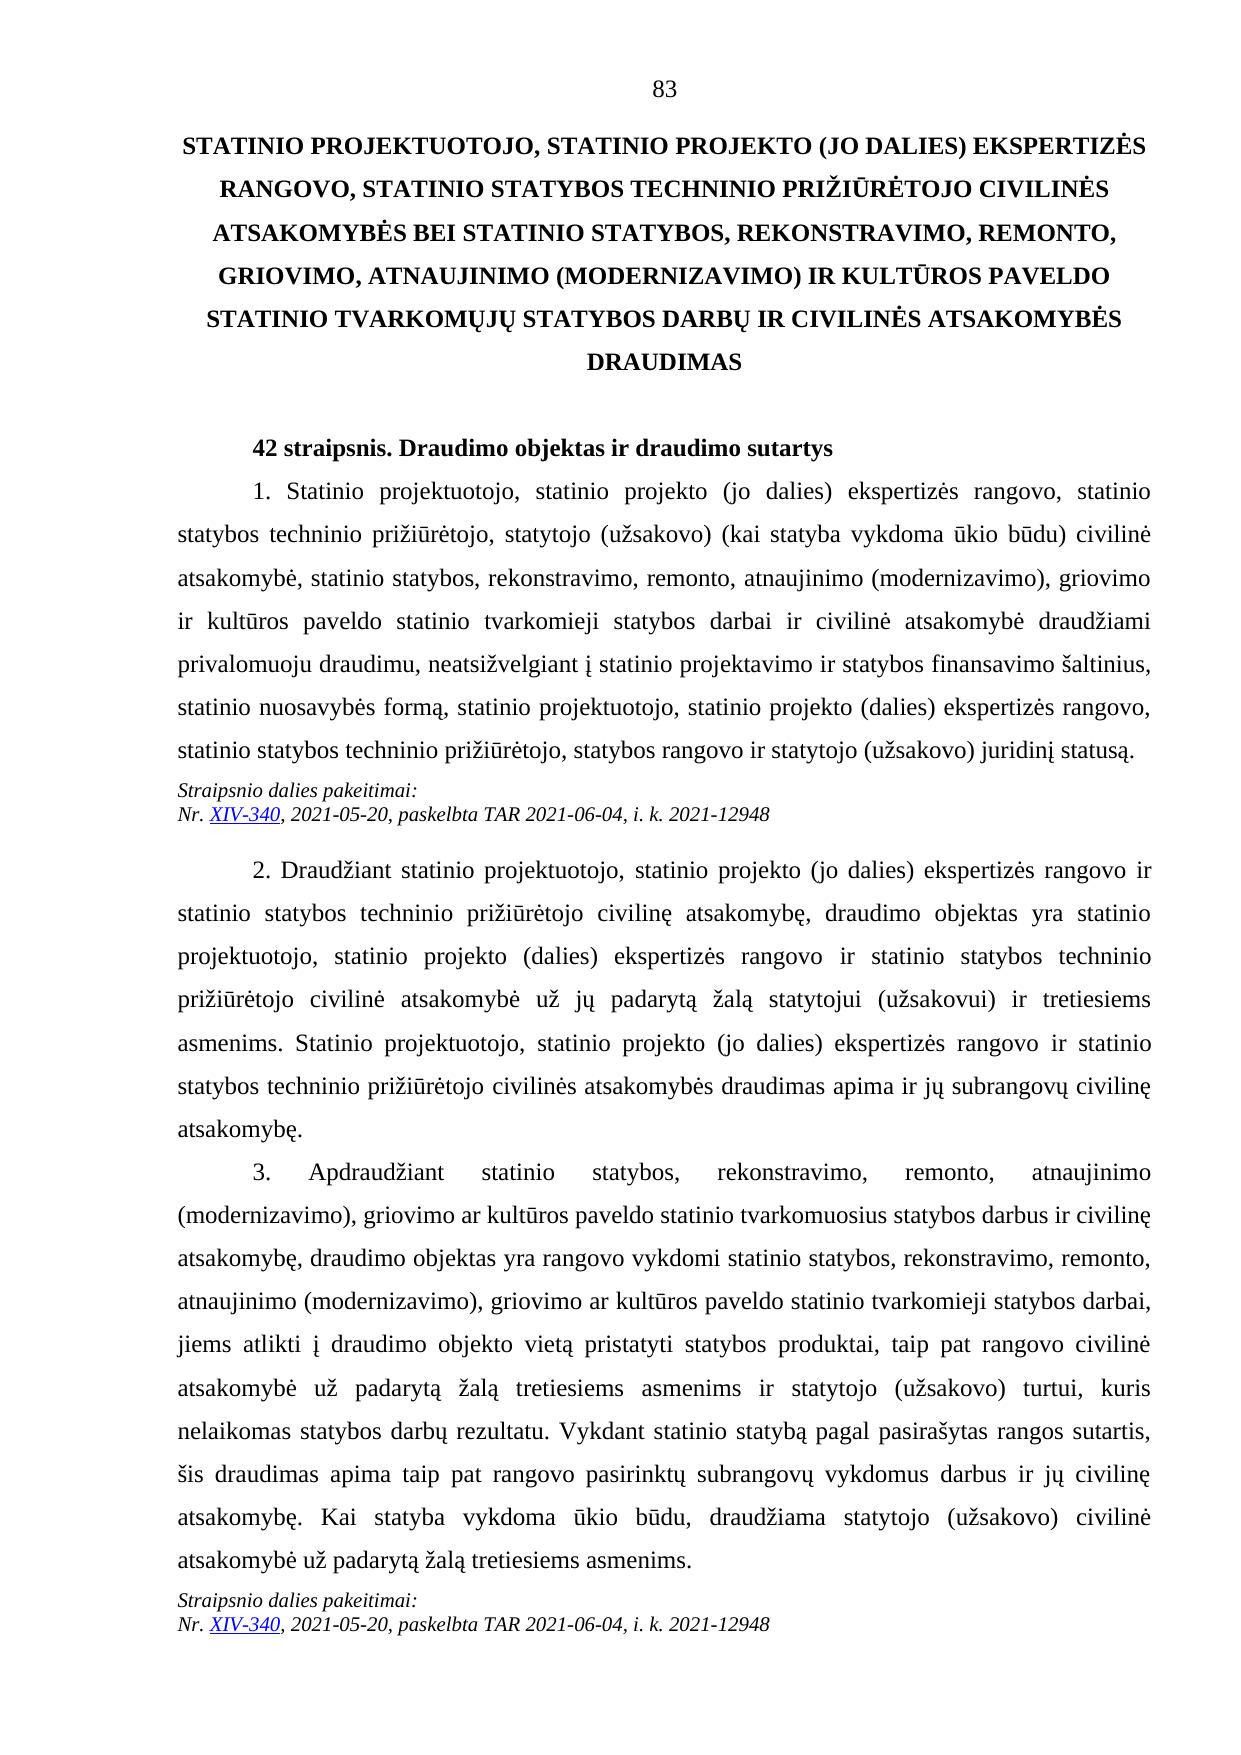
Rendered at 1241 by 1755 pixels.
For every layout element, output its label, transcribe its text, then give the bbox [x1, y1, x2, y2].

text 3. Apdraudžiant statinio statybos, rekonstravimo, remonto, atnaujinimo (modernizavimo), griovimo ar kultūros paveldo statinio tvarkomuosius statybos darbus ir civilinę atsakomybę, draudimo objektas yra rangovo vykdomi statinio statybos, rekonstravimo, remonto, atnaujinimo (modernizavimo), griovimo ar kultūros paveldo statinio tvarkomieji statybos darbai, jiems atlikti į draudimo objekto vietą pristatyti statybos produktai, taip pat rangovo civilinė atsakomybė už padarytą žalą tretiesiems asmenims ir statytojo (užsakovo) turtui, kuris nelaikomas statybos darbų rezultatu. Vykdant statinio statybą pagal pasirašytas rangos sutartis, šis draudimas apima taip pat rangovo pasirinktų subrangovų vykdomus darbus ir jų civilinę atsakomybę. Kai statyba vykdoma ūkio būdu, draudžiama statytojo (užsakovo) civilinė atsakomybė už padarytą žalą tretiesiems asmenims. [177, 1157, 1152, 1574]
text Nr. XIV-340, 2021-05-20, paskelbta TAR 2021-06-04, i. k. 2021-12948 [177, 1612, 1152, 1636]
text STATINIO PROJEKTUOTOJO, STATINIO PROJEKTO (JO DALIES) EKSPERTIZĖS RANGOVO, statinio statybos techninio prižiūrėtojo CIVILINĖS ATSAKOMYBĖS BEI STATINIO STATYBOS, REKONSTRAVIMO, REMONTO, GRIOVIMO, ATNAUJINIMO (MODERNIZAVIMO) IR KULTŪROS PAVELDO STATINIO TVARKOMŲJŲ STATYBOS DARBŲ IR CIVILINĖS ATSAKOMYBĖS DRAUDIMAS [177, 131, 1152, 376]
text Straipsnio dalies pakeitimai: [177, 1588, 1152, 1612]
text 1. Statinio projektuotojo, statinio projekto (jo dalies) ekspertizės rangovo, statinio statybos techninio prižiūrėtojo, statytojo (užsakovo) (kai statyba vykdoma ūkio būdu) civilinė atsakomybė, statinio statybos, rekonstravimo, remonto, atnaujinimo (modernizavimo), griovimo ir kultūros paveldo statinio tvarkomieji statybos darbai ir civilinė atsakomybė draudžiami privalomuoju draudimu, neatsižvelgiant į statinio projektavimo ir statybos finansavimo šaltinius, statinio nuosavybės formą, statinio projektuotojo, statinio projekto (dalies) ekspertizės rangovo, statinio statybos techninio prižiūrėtojo, statybos rangovo ir statytojo (užsakovo) juridinį statusą. [177, 476, 1152, 764]
text 2. Draudžiant statinio projektuotojo, statinio projekto (jo dalies) ekspertizės rangovo ir statinio statybos techninio prižiūrėtojo civilinę atsakomybę, draudimo objektas yra statinio projektuotojo, statinio projekto (dalies) ekspertizės rangovo ir statinio statybos techninio prižiūrėtojo civilinė atsakomybė už jų padarytą žalą statytojui (užsakovui) ir tretiesiems asmenims. Statinio projektuotojo, statinio projekto (jo dalies) ekspertizės rangovo ir statinio statybos techninio prižiūrėtojo civilinės atsakomybės draudimas apima ir jų subrangovų civilinę atsakomybę. [177, 855, 1152, 1143]
text Straipsnio dalies pakeitimai: [177, 778, 1152, 802]
text Nr. XIV-340, 2021-05-20, paskelbta TAR 2021-06-04, i. k. 2021-12948 [177, 802, 1152, 826]
text 42 straipsnis. Draudimo objektas ir draudimo sutartys [177, 433, 1152, 462]
